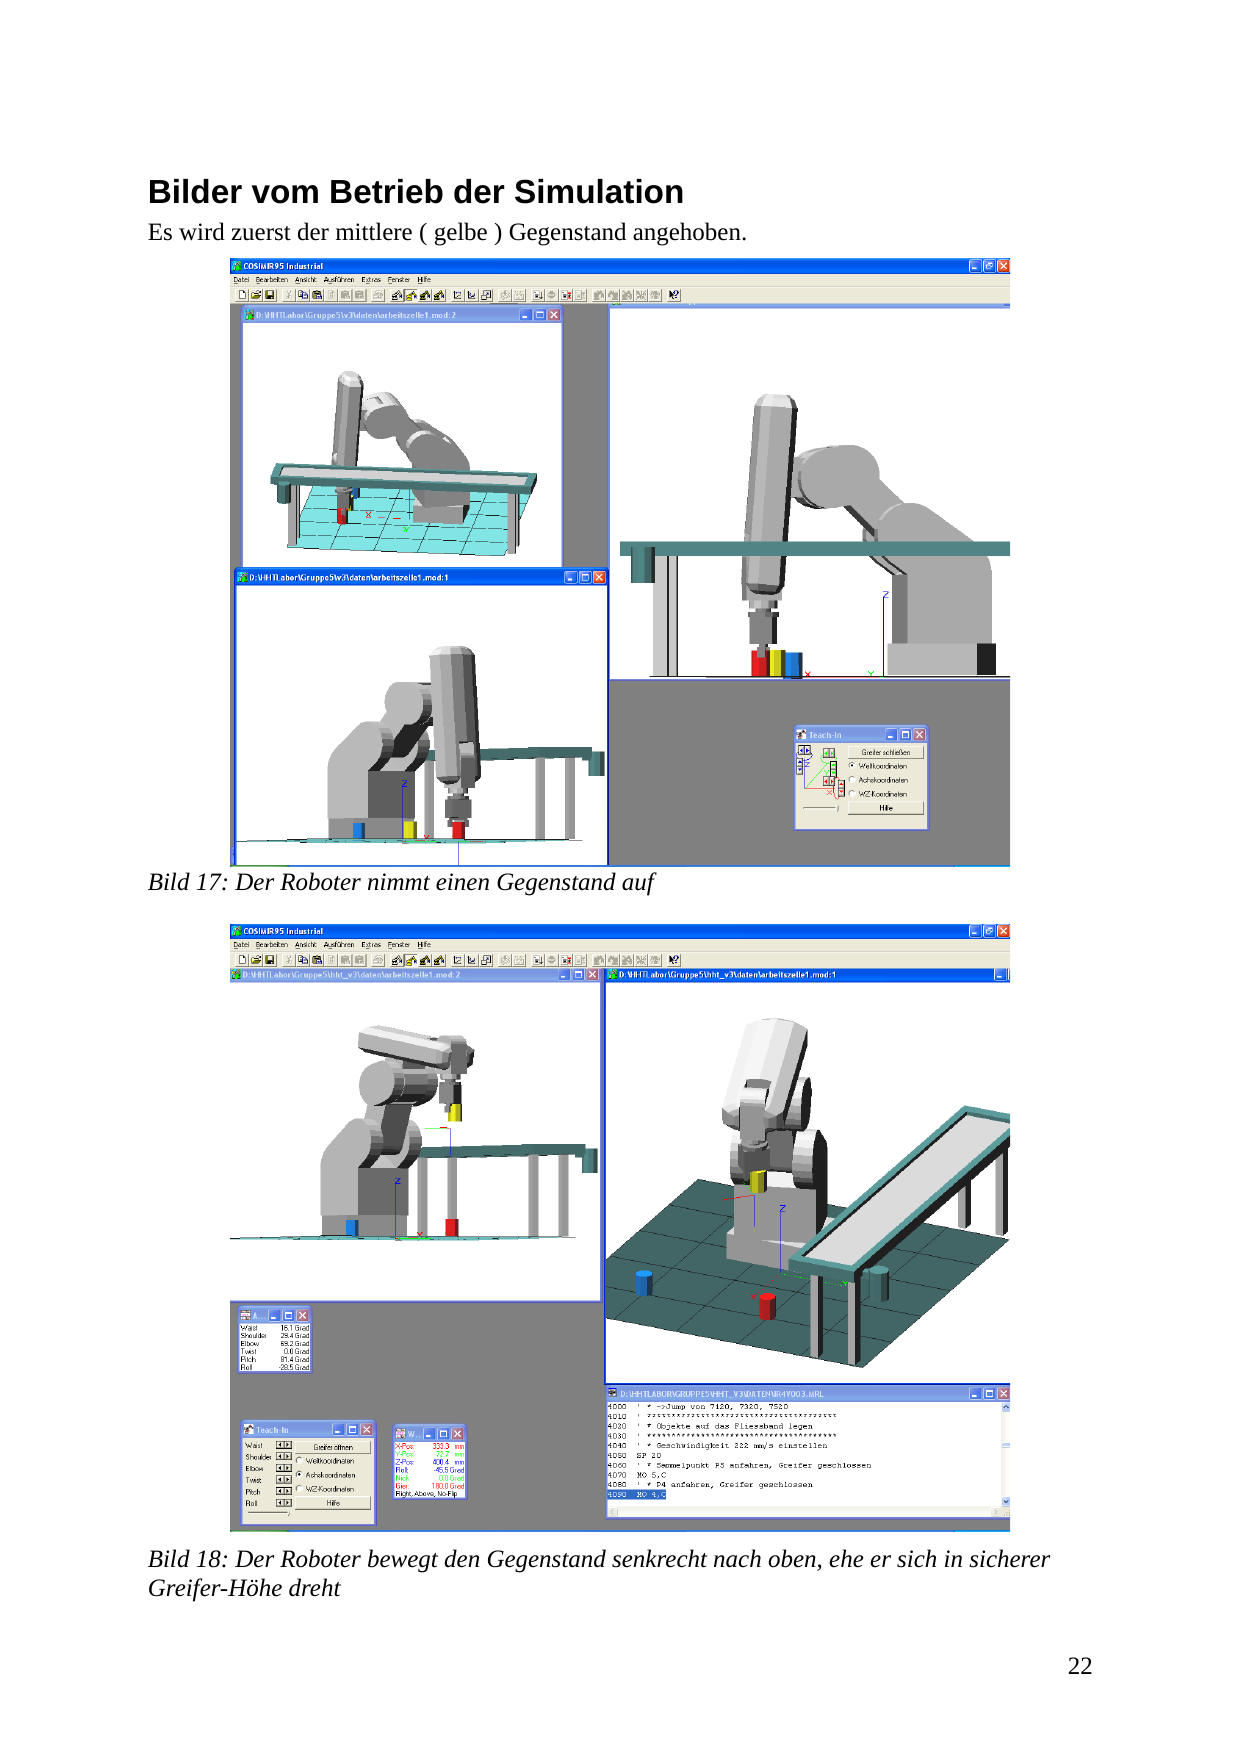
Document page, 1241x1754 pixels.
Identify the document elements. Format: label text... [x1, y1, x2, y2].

text Es wird zuerst der mittlere ( gelbe ) Gegenstand angehoben. [148, 217, 1093, 246]
text Bild 18: Der Roboter bewegt den Gegenstand senkrecht nach oben, ehe er sich in sicherer Greifer-Höhe dreht [148, 1544, 1093, 1602]
text Bild 17: Der Roboter nimmt einen Gegenstand auf [148, 867, 1093, 895]
picture [230, 924, 1011, 1532]
subtitle Bilder vom Betrieb der Simulation [148, 173, 1093, 211]
picture [230, 258, 1011, 867]
